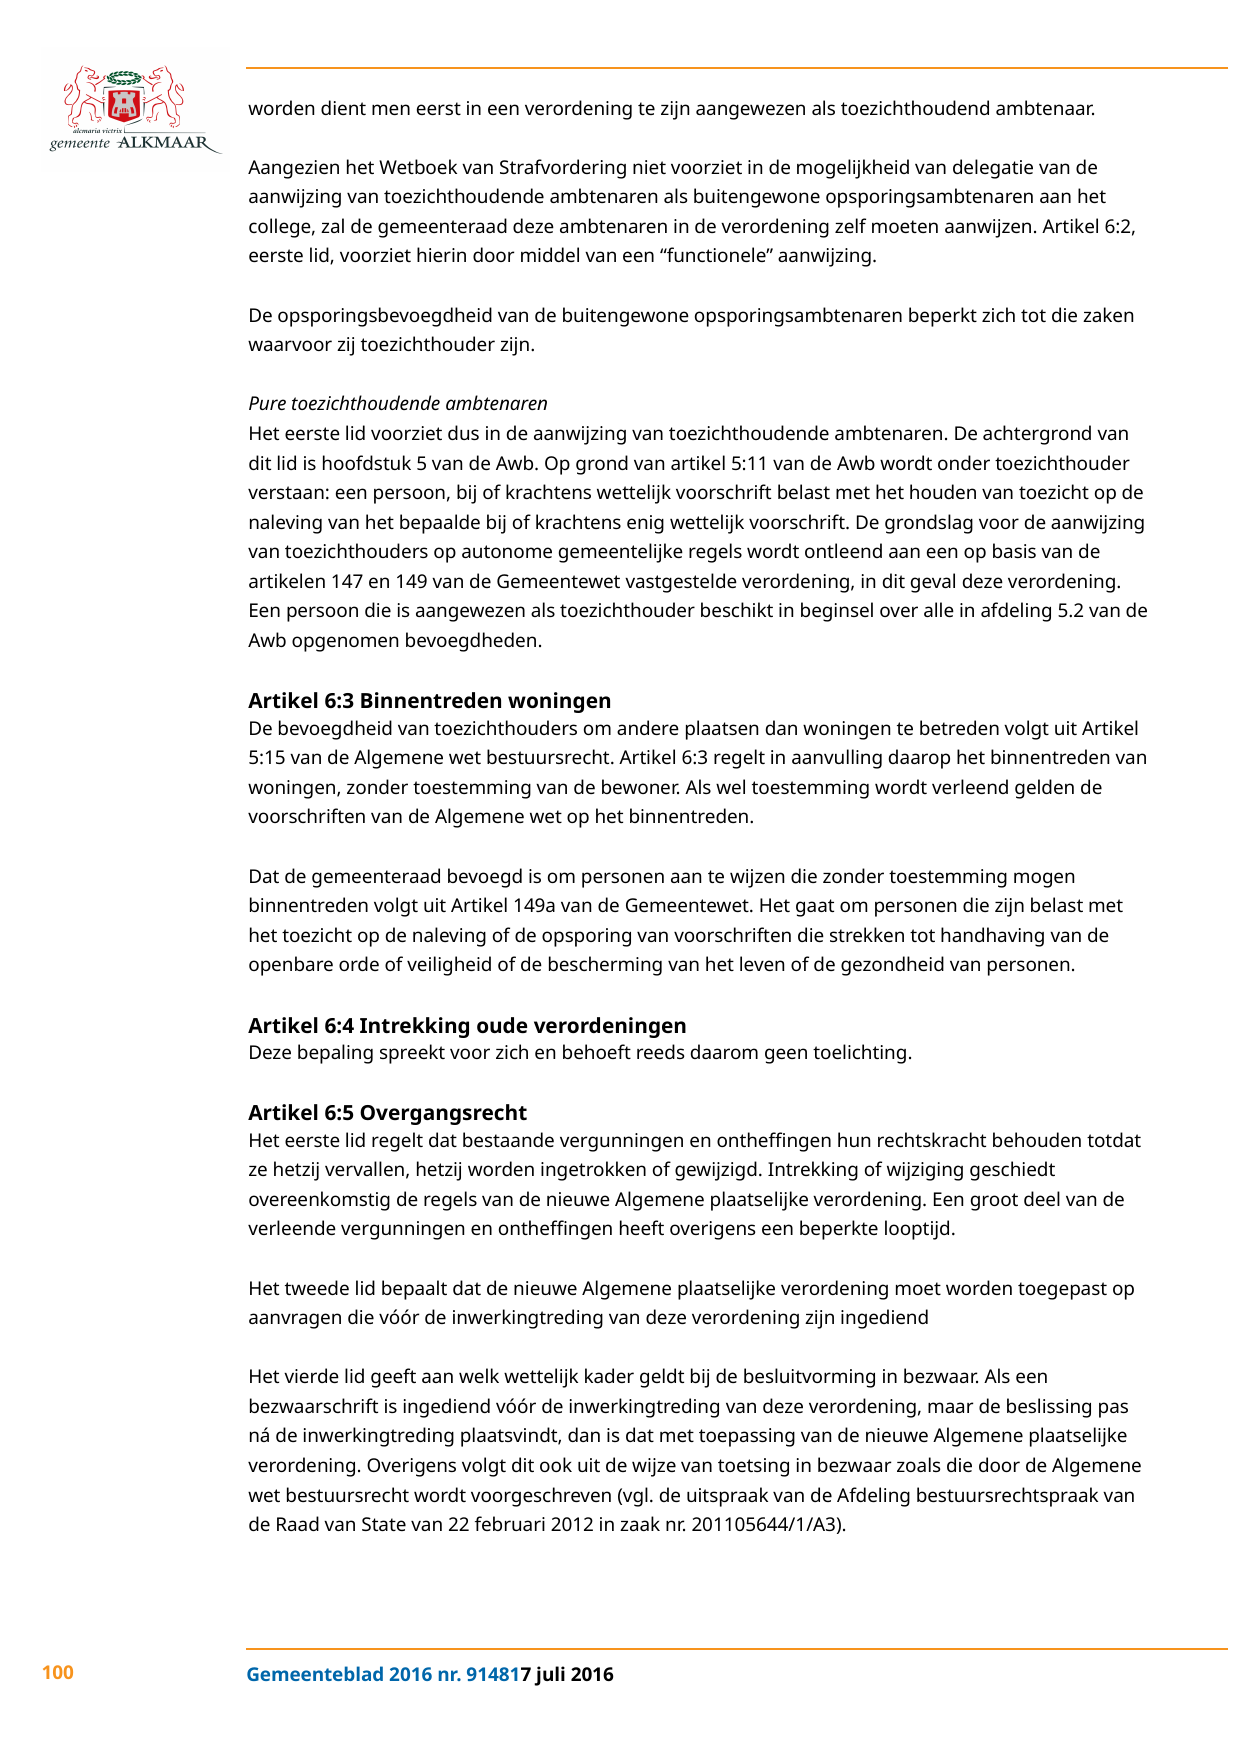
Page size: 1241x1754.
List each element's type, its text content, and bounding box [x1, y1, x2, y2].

text Het eerste lid regelt dat bestaande vergunningen en ontheffingen hun rechtskracht behouden totdat ze hetzij vervallen, hetzij worden ingetrokken of gewijzigd. Intrekking of wijziging geschiedt overeenkomstig de regels van de nieuwe Algemene plaatselijke verordening. Een groot deel van de verleende vergunningen en ontheffingen heeft overigens een beperkte looptijd. [248, 1127, 1152, 1241]
text Artikel 6:4 Intrekking oude verordeningen [248, 1011, 1152, 1039]
text De bevoegdheid van toezichthouders om andere plaatsen dan woningen te betreden volgt uit Artikel 5:15 van de Algemene wet bestuursrecht. Artikel 6:3 regelt in aanvulling daarop het binnentreden van woningen, zonder toestemming van de bewoner. Als wel toestemming wordt verleend gelden de voorschriften van de Algemene wet op het binnentreden. [248, 715, 1152, 829]
text Het vierde lid geeft aan welk wettelijk kader geldt bij de besluitvorming in bezwaar. Als een bezwaarschrift is ingediend vóór de inwerkingtreding van deze verordening, maar de beslissing pas ná de inwerkingtreding plaatsvindt, dan is dat met toepassing van de nieuwe Algemene plaatselijke verordening. Overigens volgt dit ook uit de wijze van toetsing in bezwaar zoals die door de Algemene wet bestuursrecht wordt voorgeschreven (vgl. de uitspraak van de Afdeling bestuursrechtspraak van de Raad van State van 22 februari 2012 in zaak nr. 201105644/1/A3). [248, 1363, 1152, 1537]
text Het eerste lid voorziet dus in de aanwijzing van toezichthoudende ambtenaren. De achtergrond van dit lid is hoofdstuk 5 van de Awb. Op grond van artikel 5:11 van de Awb wordt onder toezichthouder verstaan: een persoon, bij of krachtens wettelijk voorschrift belast met het houden van toezicht op de naleving van het bepaalde bij of krachtens enig wettelijk voorschrift. De grondslag voor de aanwijzing van toezichthouders op autonome gemeentelijke regels wordt ontleend aan een op basis van de artikelen 147 en 149 van de Gemeentewet vastgestelde verordening, in dit geval deze verordening. Een persoon die is aangewezen als toezichthouder beschikt in beginsel over alle in afdeling 5.2 van de Awb opgenomen bevoegdheden. [248, 420, 1152, 653]
text Artikel 6:5 Overgangsrecht [248, 1098, 1152, 1127]
text Aangezien het Wetboek van Strafvordering niet voorziet in de mogelijkheid van delegatie van de aanwijzing van toezichthoudende ambtenaren als buitengewone opsporingsambtenaren aan het college, zal de gemeenteraad deze ambtenaren in de verordening zelf moeten aanwijzen. Artikel 6:2, eerste lid, voorziet hierin door middel van een “functionele” aanwijzing. [248, 154, 1152, 268]
text De opsporingsbevoegdheid van de buitengewone opsporingsambtenaren beperkt zich tot die zaken waarvoor zij toezichthouder zijn. [248, 302, 1152, 357]
text worden dient men eerst in een verordening te zijn aangewezen als toezichthoudend ambtenaar. [248, 95, 1152, 121]
text Dat de gemeenteraad bevoegd is om personen aan te wijzen die zonder toestemming mogen binnentreden volgt uit Artikel 149a van de Gemeentewet. Het gaat om personen die zijn belast met het toezicht op de naleving of de opsporing van voorschriften die strekken tot handhaving van de openbare orde of veiligheid of de bescherming van het leven of de gezondheid van personen. [248, 863, 1152, 977]
picture [41, 47, 231, 172]
text Pure toezichthoudende ambtenaren [248, 391, 1152, 416]
text Artikel 6:3 Binnentreden woningen [248, 686, 1152, 715]
text Deze bepaling spreekt voor zich en behoeft reeds daarom geen toelichting. [248, 1039, 1152, 1065]
text Het tweede lid bepaalt dat de nieuwe Algemene plaatselijke verordening moet worden toegepast op aanvragen die vóór de inwerkingtreding van deze verordening zijn ingediend [248, 1275, 1152, 1330]
